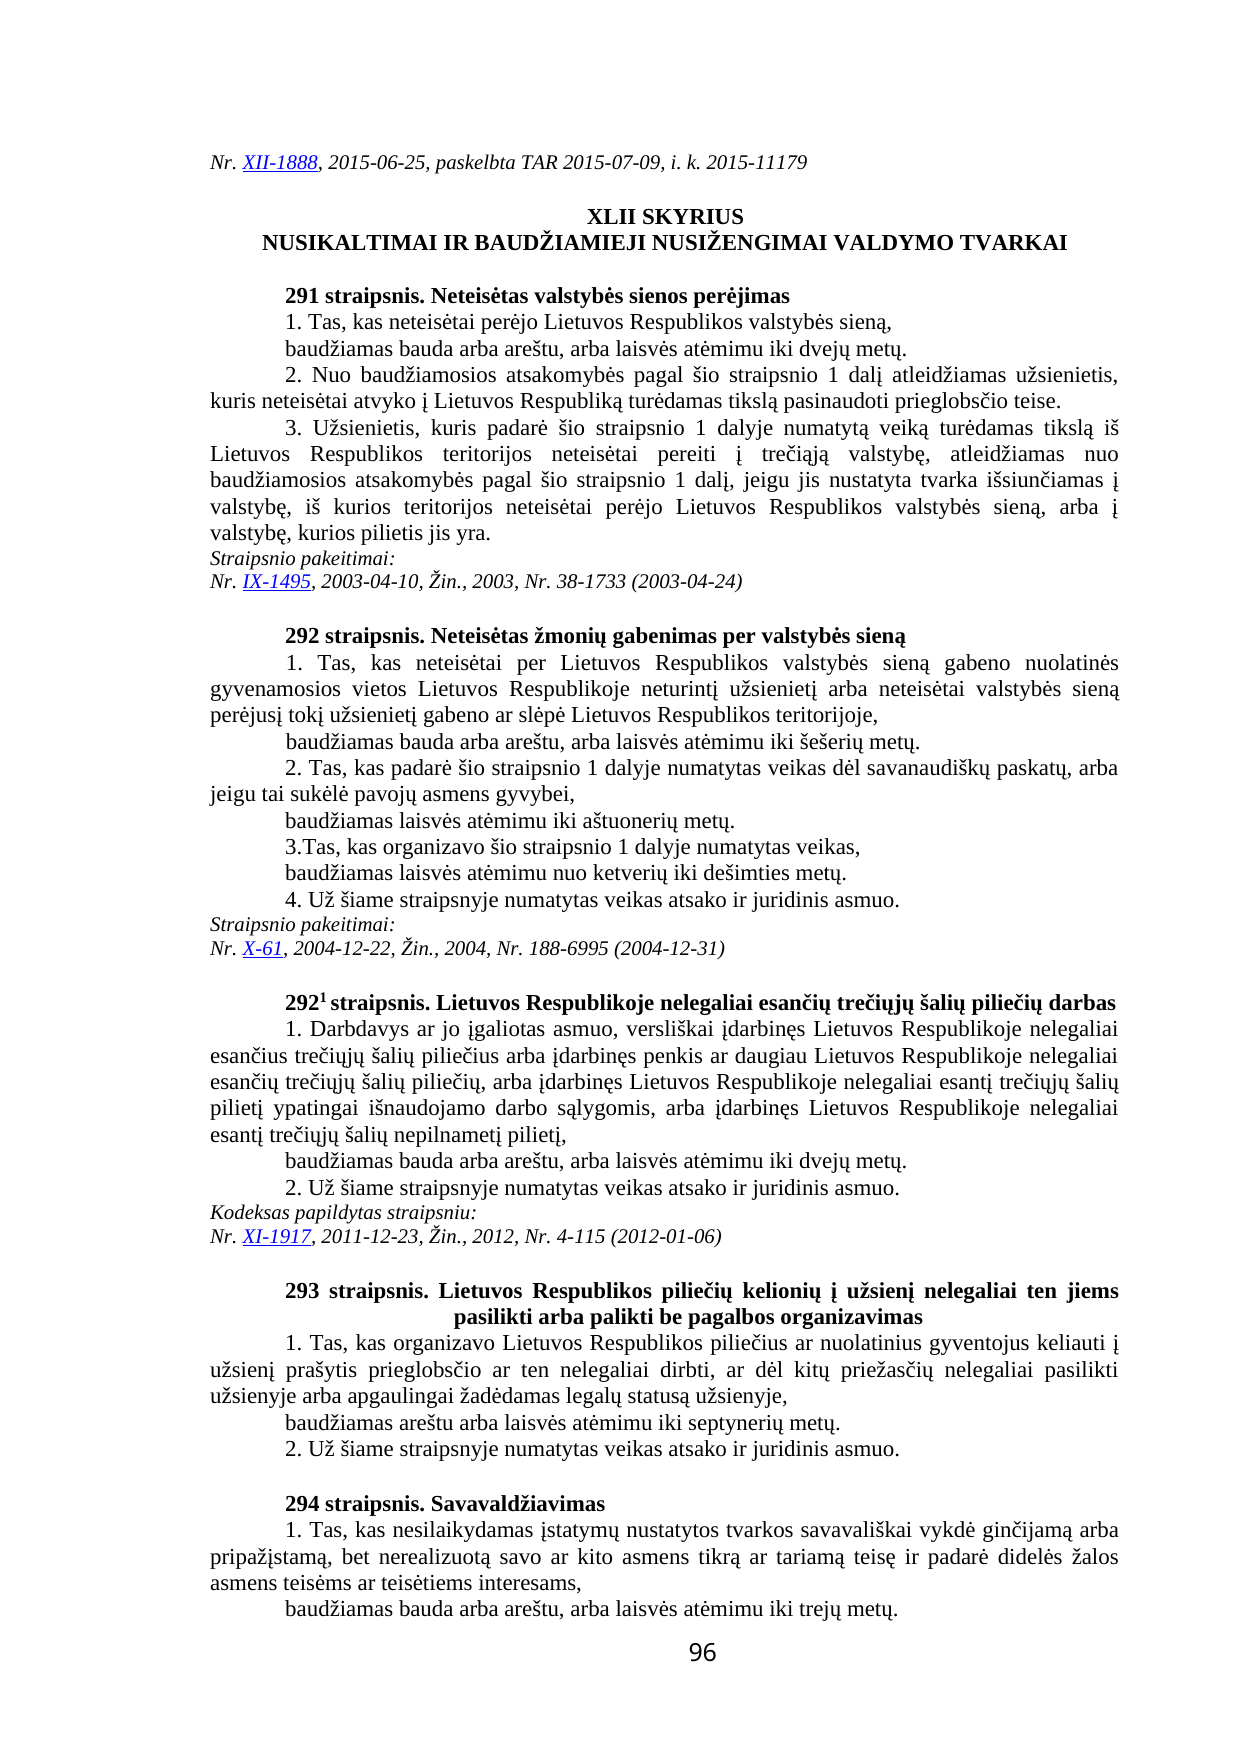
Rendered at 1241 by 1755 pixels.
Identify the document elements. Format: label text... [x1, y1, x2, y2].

text 293 straipsnis. Lietuvos Respublikos piliečių kelionių į užsienį nelegaliai ten jiems pasilikti arba palikti be pagalbos organizavimas [285, 1277, 1120, 1329]
text Nr. IX-1495, 2003-04-10, Žin., 2003, Nr. 38-1733 (2003-04-24) [210, 569, 1120, 593]
text 1. Tas, kas neteisėtai per Lietuvos Respublikos valstybės sieną gabeno nuolatinės gyvenamosios vietos Lietuvos Respublikoje neturintį užsienietį arba neteisėtai valstybės sieną perėjusį tokį užsienietį gabeno ar slėpė Lietuvos Respublikos teritorijoje, [210, 649, 1120, 728]
text baudžiamas laisvės atėmimu iki aštuonerių metų. [210, 807, 1120, 833]
text 3. Užsienietis, kuris padarė šio straipsnio 1 dalyje numatytą veiką turėdamas tikslą iš Lietuvos Respublikos teritorijos neteisėtai pereiti į trečiąją valstybę, atleidžiamas nuo baudžiamosios atsakomybės pagal šio straipsnio 1 dalį, jeigu jis nustatyta tvarka išsiunčiamas į valstybę, iš kurios teritorijos neteisėtai perėjo Lietuvos Respublikos valstybės sieną, arba į valstybę, kurios pilietis jis yra. [210, 414, 1120, 545]
text baudžiamas bauda arba areštu, arba laisvės atėmimu iki dvejų metų. [210, 334, 1120, 361]
text 1. Tas, kas neteisėtai perėjo Lietuvos Respublikos valstybės sieną, [210, 308, 1120, 334]
subtitle XLII SKYRIUS [210, 203, 1120, 229]
text 294 straipsnis. Savavaldžiavimas [210, 1490, 1120, 1516]
text 1. Tas, kas organizavo Lietuvos Respublikos piliečius ar nuolatinius gyventojus keliauti į užsienį prašytis prieglobsčio ar ten nelegaliai dirbti, ar dėl kitų priežasčių nelegaliai pasilikti užsienyje arba apgaulingai žadėdamas legalų statusą užsienyje, [210, 1329, 1120, 1408]
text 292 straipsnis. Neteisėtas žmonių gabenimas per valstybės sieną [210, 622, 1120, 649]
text baudžiamas bauda arba areštu, arba laisvės atėmimu iki dvejų metų. [210, 1147, 1120, 1173]
text baudžiamas bauda arba areštu, arba laisvės atėmimu iki šešerių metų. [210, 728, 1120, 754]
text Nr. XI-1917, 2011-12-23, Žin., 2012, Nr. 4-115 (2012-01-06) [210, 1224, 1120, 1248]
text baudžiamas laisvės atėmimu nuo ketverių iki dešimties metų. [210, 859, 1120, 886]
text NUSIKALTIMAI IR BAUDŽIAMIEJI NUSIŽENGIMAI VALDYMO TVARKAI [210, 229, 1120, 256]
text Straipsnio pakeitimai: [210, 545, 1120, 569]
text Straipsnio pakeitimai: [210, 912, 1120, 936]
text 1. Tas, kas nesilaikydamas įstatymų nustatytos tvarkos savavališkai vykdė ginčijamą arba pripažįstamą, bet nerealizuotą savo ar kito asmens tikrą ar tariamą teisę ir padarė didelės žalos asmens teisėms ar teisėtiems interesams, [210, 1516, 1120, 1595]
text 2. Už šiame straipsnyje numatytas veikas atsako ir juridinis asmuo. [210, 1435, 1120, 1461]
text 1. Darbdavys ar jo įgaliotas asmuo, versliškai įdarbinęs Lietuvos Respublikoje nelegaliai esančius trečiųjų šalių piliečius arba įdarbinęs penkis ar daugiau Lietuvos Respublikoje nelegaliai esančių trečiųjų šalių piliečių, arba įdarbinęs Lietuvos Respublikoje nelegaliai esantį trečiųjų šalių pilietį ypatingai išnaudojamo darbo sąlygomis, arba įdarbinęs Lietuvos Respublikoje nelegaliai esantį trečiųjų šalių nepilnametį pilietį, [210, 1015, 1120, 1147]
text 291 straipsnis. Neteisėtas valstybės sienos perėjimas [210, 282, 1120, 308]
text 2. Tas, kas padarė šio straipsnio 1 dalyje numatytas veikas dėl savanaudiškų paskatų, arba jeigu tai sukėlė pavojų asmens gyvybei, [210, 754, 1120, 807]
text baudžiamas areštu arba laisvės atėmimu iki septynerių metų. [210, 1408, 1120, 1435]
text Nr. X-61, 2004-12-22, Žin., 2004, Nr. 188-6995 (2004-12-31) [210, 936, 1120, 960]
text 2921 straipsnis. Lietuvos Respublikoje nelegaliai esančių trečiųjų šalių piliečių darbas [285, 989, 1120, 1015]
text 3.Tas, kas organizavo šio straipsnio 1 dalyje numatytas veikas, [210, 833, 1120, 859]
text Nr. XII-1888, 2015-06-25, paskelbta TAR 2015-07-09, i. k. 2015-11179 [210, 150, 1120, 174]
text Kodeksas papildytas straipsniu: [210, 1200, 1120, 1224]
text 4. Už šiame straipsnyje numatytas veikas atsako ir juridinis asmuo. [210, 886, 1120, 912]
text 2. Už šiame straipsnyje numatytas veikas atsako ir juridinis asmuo. [210, 1173, 1120, 1200]
text 2. Nuo baudžiamosios atsakomybės pagal šio straipsnio 1 dalį atleidžiamas užsienietis, kuris neteisėtai atvyko į Lietuvos Respubliką turėdamas tikslą pasinaudoti prieglobsčio teise. [210, 361, 1120, 414]
text baudžiamas bauda arba areštu, arba laisvės atėmimu iki trejų metų. [210, 1595, 1120, 1622]
